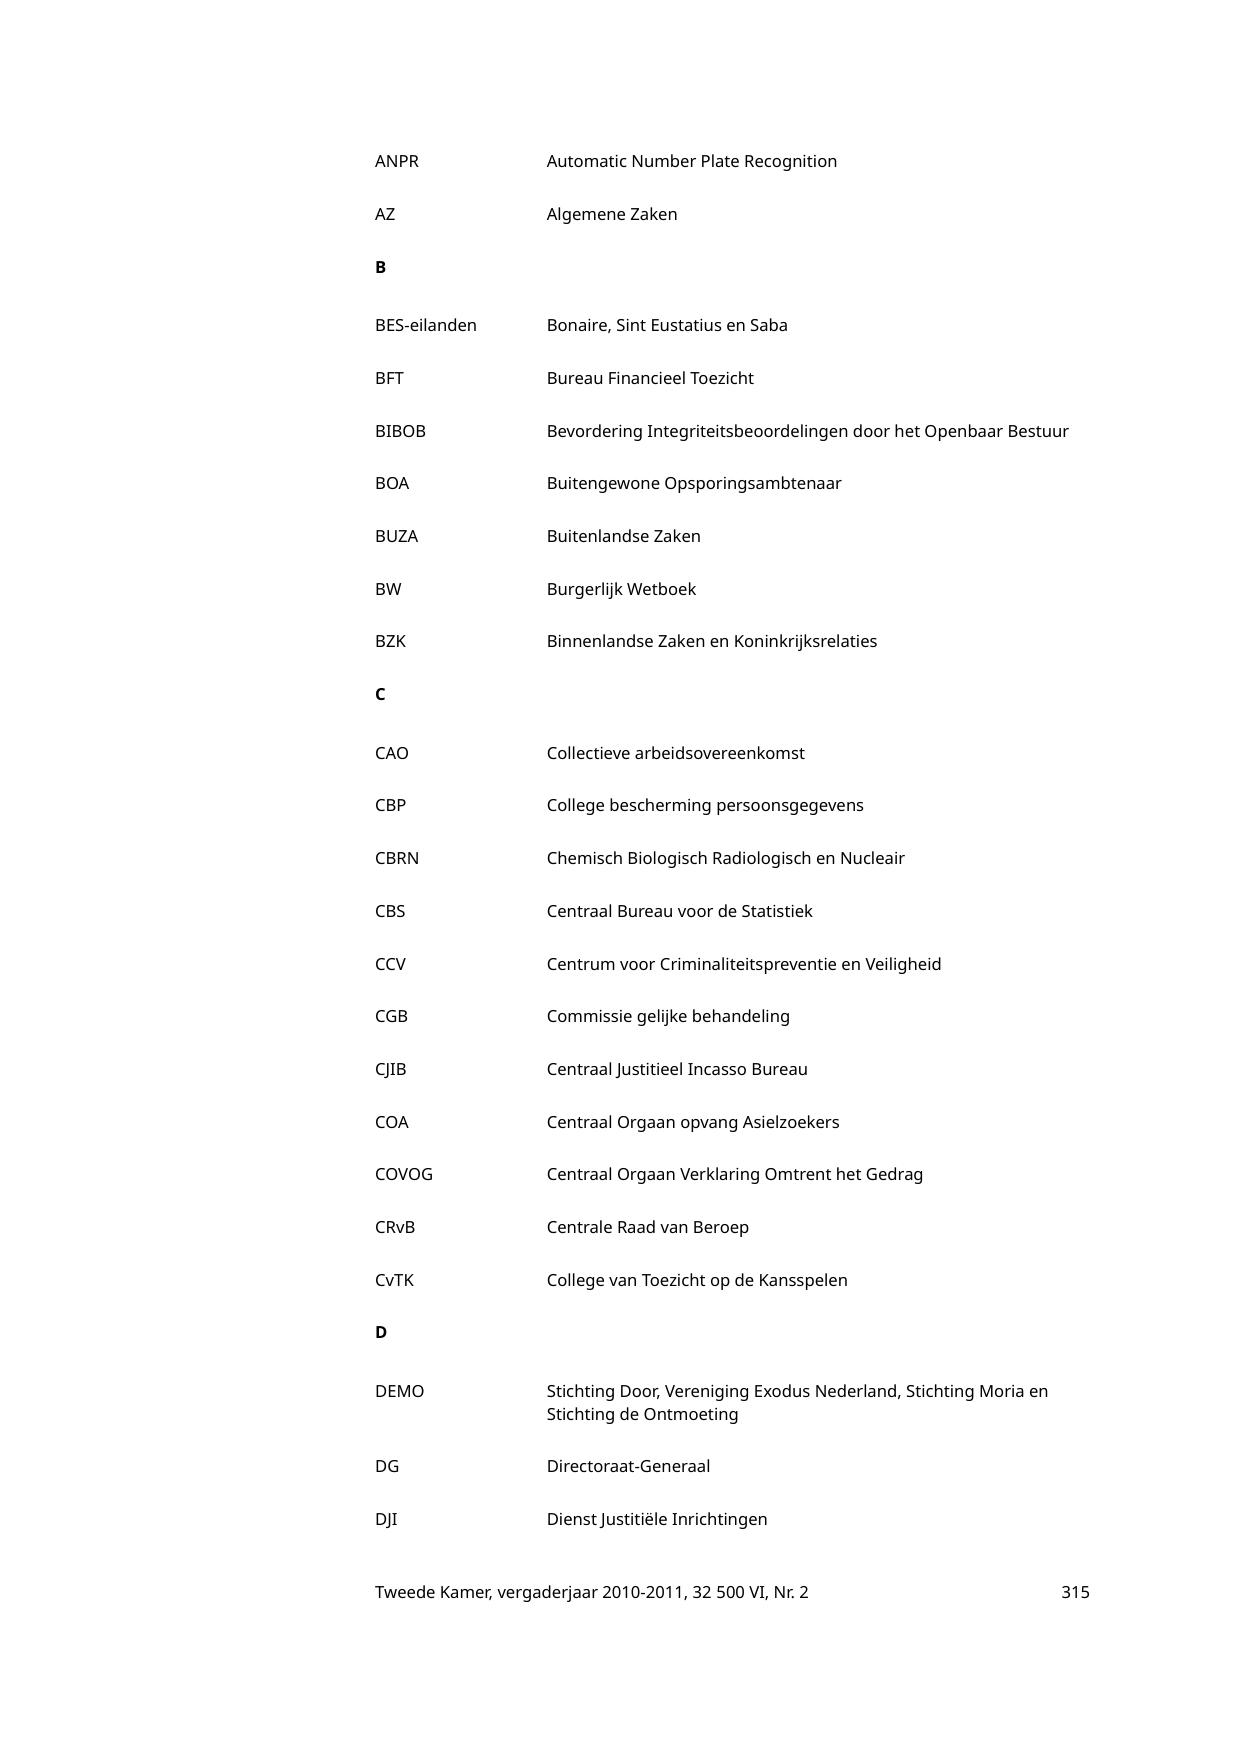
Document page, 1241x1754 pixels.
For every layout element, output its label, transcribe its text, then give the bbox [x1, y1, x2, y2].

table_cell BUZA [375, 525, 547, 577]
table_cell CAO [375, 741, 547, 794]
table_cell Chemisch Biologisch Radiologisch en Nucleair [547, 847, 1090, 899]
table_cell COVOG [375, 1163, 547, 1216]
table_cell BFT [375, 367, 547, 419]
table_cell Centrale Raad van Beroep [547, 1216, 1090, 1268]
table_cell BIBOB [375, 419, 547, 472]
table_cell CRvB [375, 1216, 547, 1268]
table_cell DJI [375, 1508, 547, 1560]
table_cell Binnenlandse Zaken en Koninkrijksrelaties [547, 630, 1090, 683]
table_cell [547, 255, 1090, 314]
table_cell Buitenlandse Zaken [547, 525, 1090, 577]
table_cell Centraal Orgaan opvang Asielzoekers [547, 1110, 1090, 1163]
table_cell CBRN [375, 847, 547, 899]
table_cell Bonaire, Sint Eustatius en Saba [547, 314, 1090, 367]
table_cell D [375, 1321, 547, 1379]
table_cell BES-eilanden [375, 314, 547, 367]
table_cell BZK [375, 630, 547, 683]
table_cell Centrum voor Criminaliteitspreventie en Veiligheid [547, 952, 1090, 1005]
table_cell Centraal Bureau voor de Statistiek [547, 899, 1090, 952]
table_cell AZ [375, 203, 547, 255]
table_cell CJIB [375, 1058, 547, 1110]
table_cell ANPR [375, 150, 547, 203]
table_cell BOA [375, 472, 547, 525]
table_cell Commissie gelijke behandeling [547, 1005, 1090, 1057]
table_cell CCV [375, 952, 547, 1005]
table_cell Burgerlijk Wetboek [547, 578, 1090, 630]
table_cell DG [375, 1455, 547, 1508]
table_cell C [375, 683, 547, 741]
table_cell B [375, 255, 547, 314]
table_cell College van Toezicht op de Kansspelen [547, 1268, 1090, 1321]
table_cell [547, 683, 1090, 741]
table_cell CBS [375, 899, 547, 952]
table_cell Bevordering Integriteitsbeoordelingen door het Openbaar Bestuur [547, 419, 1090, 472]
table_cell Automatic Number Plate Recognition [547, 150, 1090, 203]
table_cell DEMO [375, 1380, 547, 1455]
table_cell Buitengewone Opsporingsambtenaar [547, 472, 1090, 525]
table_cell Stichting Door, Vereniging Exodus Nederland, Stichting Moria en Stichting de Ontmoeting [547, 1380, 1090, 1455]
table_cell [547, 1321, 1090, 1379]
table_cell CGB [375, 1005, 547, 1057]
table_cell College bescherming persoonsgegevens [547, 794, 1090, 847]
table_cell Centraal Justitieel Incasso Bureau [547, 1058, 1090, 1110]
table_cell Dienst Justitiële Inrichtingen [547, 1508, 1090, 1560]
table_cell Collectieve arbeidsovereenkomst [547, 741, 1090, 794]
table_cell Algemene Zaken [547, 203, 1090, 255]
table_cell Centraal Orgaan Verklaring Omtrent het Gedrag [547, 1163, 1090, 1216]
table_cell BW [375, 578, 547, 630]
table_cell Bureau Financieel Toezicht [547, 367, 1090, 419]
table_cell CvTK [375, 1268, 547, 1321]
table_cell CBP [375, 794, 547, 847]
table_cell Directoraat-Generaal [547, 1455, 1090, 1508]
table_cell COA [375, 1110, 547, 1163]
